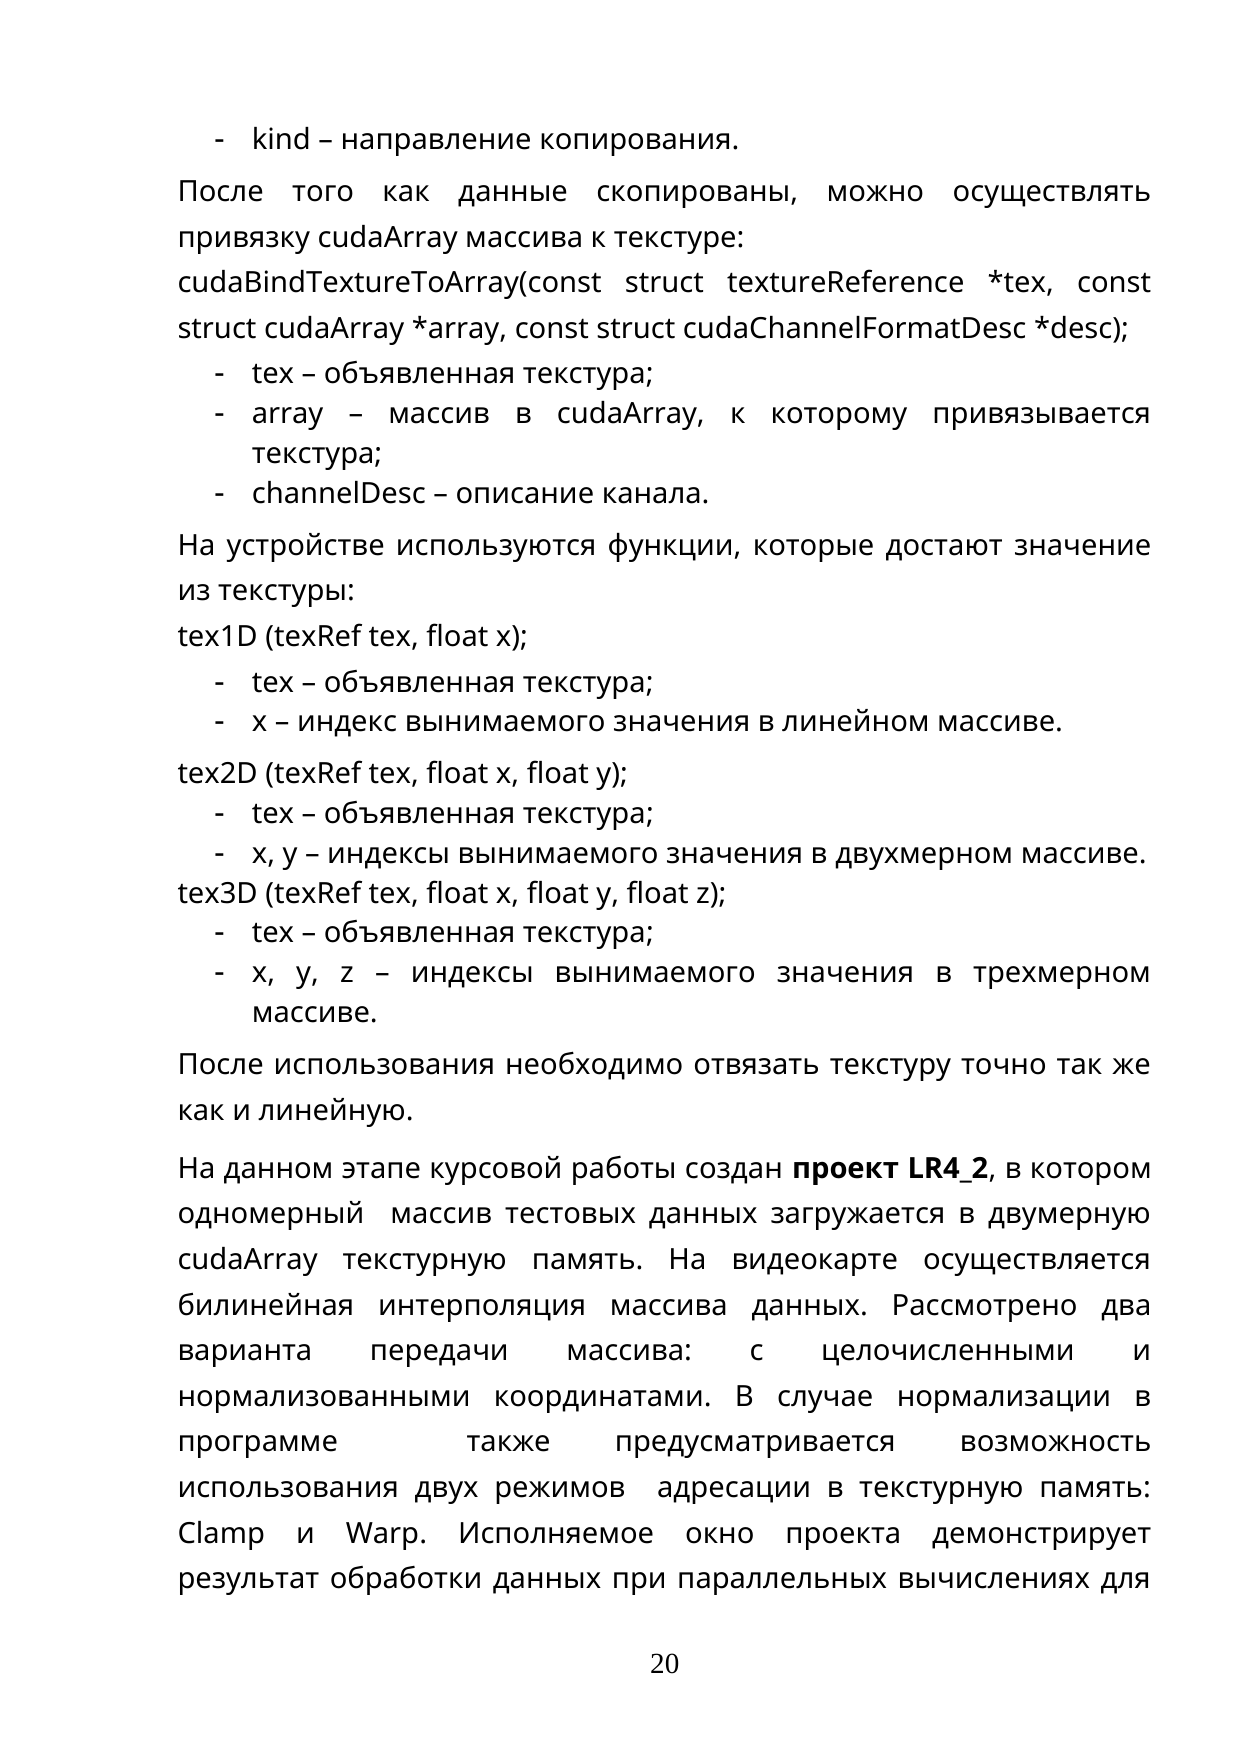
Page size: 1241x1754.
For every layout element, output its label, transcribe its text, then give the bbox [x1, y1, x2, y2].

list x, y, z – индексы вынимаемого значения в трехмерном массиве. [214, 951, 1152, 1031]
text После использования необходимо отвязать текстуру точно так же как и линейную. [177, 1043, 1152, 1128]
list channelDesc – описание канала. [214, 472, 1152, 512]
text На устройстве используются функции, которые достают значение из текстуры: [177, 524, 1152, 609]
list tex – объявленная текстура; [214, 912, 1152, 951]
text После того как данные скопированы, можно осуществлять привязку cudaArray массива к текстуре: [177, 170, 1152, 256]
list tex – объявленная текстура; [214, 792, 1152, 832]
text tex1D (texRef tex, float x); [177, 615, 1152, 655]
list x – индекс вынимаемого значения в линейном массиве. [214, 701, 1152, 740]
text На данном этапе курсовой работы создан проект LR4_2, в котором одномерный массив тестовых данных загружается в двумерную cudaArray текстурную память. На видеокарте осуществляется билинейная интерполяция массива данных. Рассмотрено два варианта передачи массива: с целочисленными и нормализованными координатами. В случае нормализации в программе также предусматривается возможность использования двух режимов адресации в текстурную память: Clamp и Warp. Исполняемое окно проекта демонстрирует результат обработки данных при параллельных вычислениях для [177, 1147, 1152, 1597]
text tex2D (texRef tex, float x, float y); [177, 753, 1152, 792]
text tex3D (texRef tex, float x, float y, float z); [177, 872, 1152, 912]
text cudaBindTextureToArray(const struct textureReference *tex, const struct cudaArray *array, const struct cudaChannelFormatDesc *desc); [177, 262, 1152, 347]
list tex – объявленная текстура; [214, 353, 1152, 392]
list x, y – индексы вынимаемого значения в двухмерном массиве. [214, 832, 1152, 872]
list array – массив в cudaArray, к которому привязывается текстура; [214, 392, 1152, 472]
list tex – объявленная текстура; [214, 661, 1152, 701]
list kind – направление копирования. [214, 118, 1152, 158]
